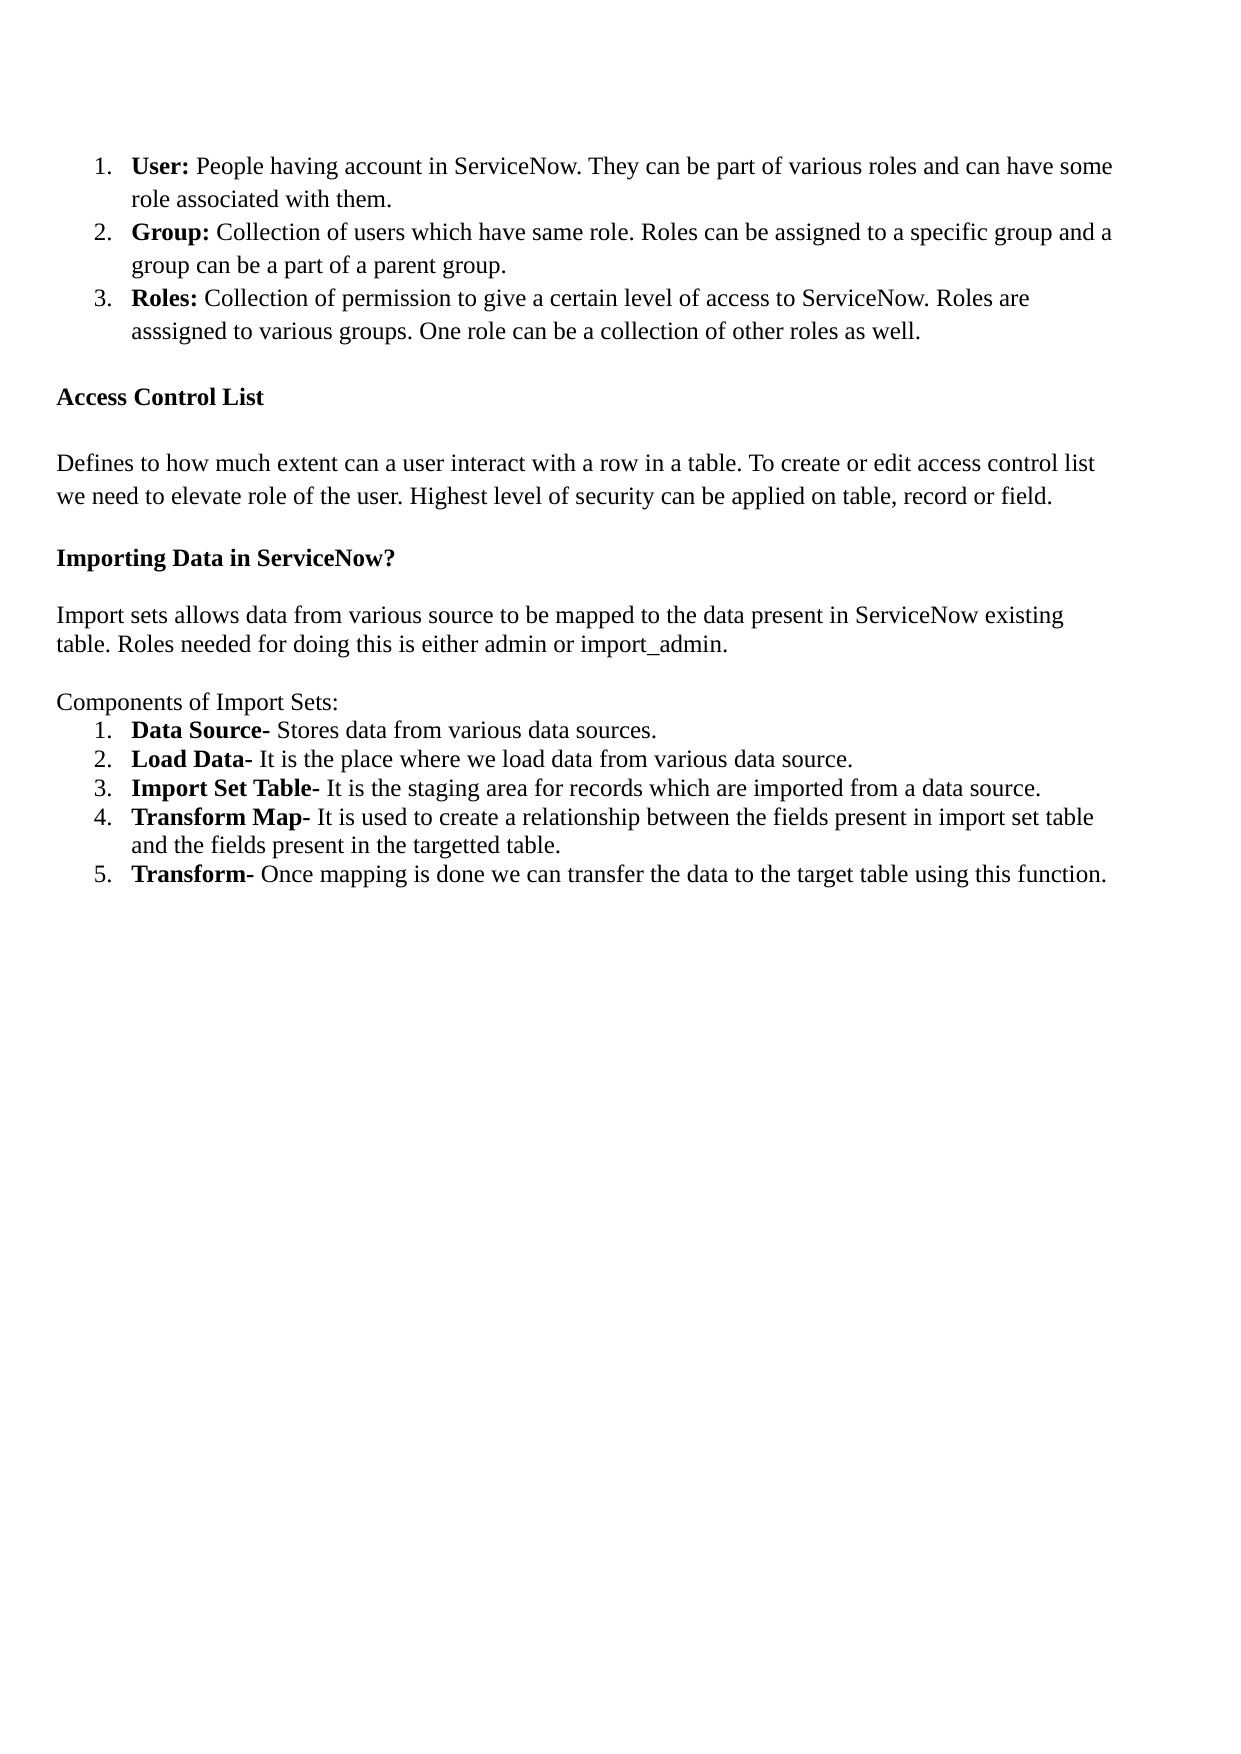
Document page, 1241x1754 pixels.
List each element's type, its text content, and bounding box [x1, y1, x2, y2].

text Import sets allows data from various source to be mapped to the data present in ServiceNow existing table. Roles needed for doing this is either admin or import_admin. [56, 601, 1122, 658]
list Import Set Table- It is the staging area for records which are imported from a data source. [94, 773, 1122, 802]
list Transform- Once mapping is done we can transfer the data to the target table using this function. [94, 859, 1122, 888]
list User: People having account in ServiceNow. They can be part of various roles and can have some role associated with them. [94, 151, 1122, 213]
text Importing Data in ServiceNow? [56, 543, 1122, 572]
text Access Control List [56, 382, 1122, 411]
list Roles: Collection of permission to give a certain level of access to ServiceNow. Roles are asssigned to various groups. One role can be a collection of other roles as well. [94, 283, 1122, 345]
list Transform Map- It is used to create a relationship between the fields present in import set table and the fields present in the targetted table. [94, 802, 1122, 859]
text Defines to how much extent can a user interact with a row in a table. To create or edit access control list we need to elevate role of the user. Highest level of security can be applied on table, record or field. [56, 448, 1122, 510]
text Components of Import Sets: [56, 687, 1122, 716]
list Data Source- Stores data from various data sources. [94, 716, 1122, 744]
list Load Data- It is the place where we load data from various data source. [94, 744, 1122, 773]
list Group: Collection of users which have same role. Roles can be assigned to a specific group and a group can be a part of a parent group. [94, 217, 1122, 279]
